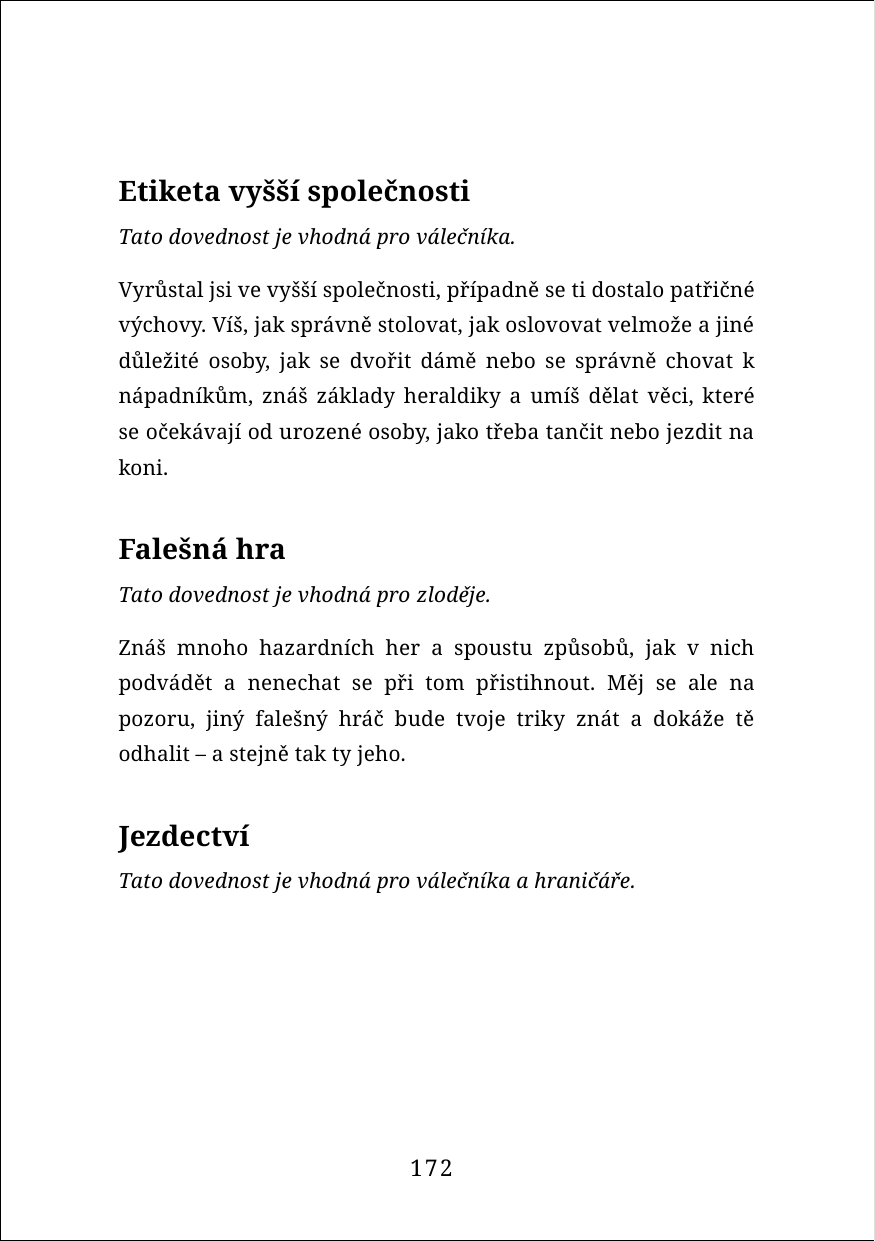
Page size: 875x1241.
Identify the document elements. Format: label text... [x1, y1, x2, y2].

subtitle Etiketa vyšší společnosti [118, 172, 756, 210]
subtitle Jezdectví [118, 816, 756, 855]
text Tato dovednost je vhodná pro válečníka a hraničáře. [118, 866, 756, 895]
text Znáš mnoho hazardních her a spoustu způsobů, jak v nich podvádět a nenechat se při tom přistihnout. Měj se ale na pozoru, jiný falešný hráč bude tvoje triky znát a dokáže tě odhalit – a stejně tak ty jeho. [118, 633, 756, 768]
text Vyrůstal jsi ve vyšší společnosti, případně se ti dostalo patřičné výchovy. Víš, jak správně stolovat, jak oslovovat velmože a jiné důležité osoby, jak se dvořit dámě nebo se správně chovat k nápadníkům, znáš základy heraldiky a umíš dělat věci, které se očekávají od urozené osoby, jako třeba tančit nebo jezdit na koni. [118, 275, 756, 481]
text Tato dovednost je vhodná pro válečníka. [118, 222, 756, 250]
text Tato dovednost je vhodná pro zloděje. [118, 580, 756, 608]
subtitle Falešná hra [118, 529, 756, 568]
